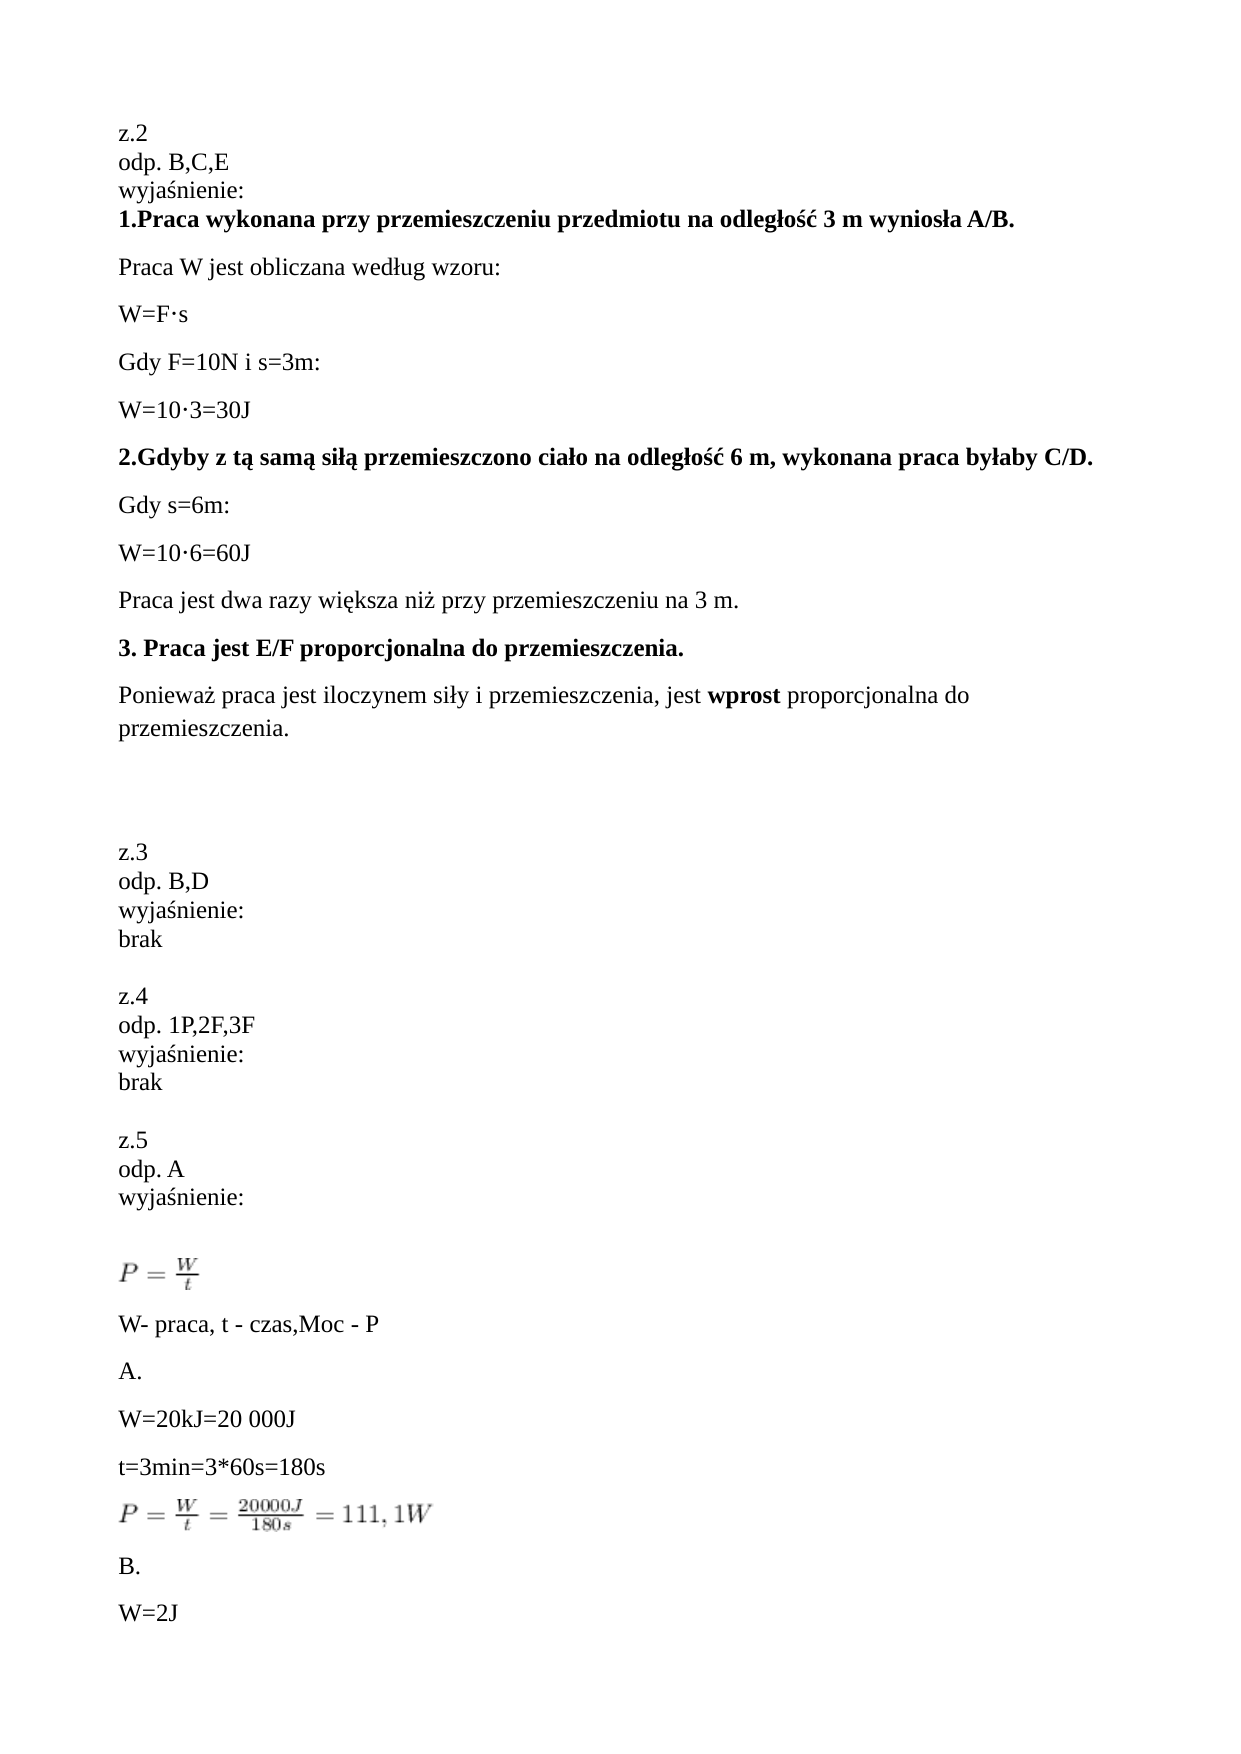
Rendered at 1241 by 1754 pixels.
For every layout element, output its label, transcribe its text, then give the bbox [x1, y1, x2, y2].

text A. [118, 1356, 1122, 1385]
text wyjaśnienie: [118, 1182, 1122, 1211]
text 3. Praca jest E/F proporcjonalna do przemieszczenia. [118, 633, 1122, 662]
text t=3min=3*60s=180s [118, 1452, 1122, 1480]
text brak [118, 1067, 1122, 1096]
text odp. B,D [118, 866, 1122, 895]
text odp. B,C,E [118, 147, 1122, 176]
text z.4 [118, 981, 1122, 1010]
text W=2J [118, 1598, 1122, 1627]
text wyjaśnienie: [118, 895, 1122, 924]
text odp. A [118, 1154, 1122, 1182]
text Gdy s=6m: [118, 490, 1122, 519]
text z.3 [118, 837, 1122, 866]
text wyjaśnienie: [118, 176, 1122, 204]
text z.5 [118, 1125, 1122, 1154]
text W=20kJ=20 000J [118, 1404, 1122, 1433]
text Praca W jest obliczana według wzoru: [118, 252, 1122, 281]
text Gdy F=10N i s=3m: [118, 347, 1122, 376]
text 2.Gdyby z tą samą siłą przemieszczono ciało na odległość 6 m, wykonana praca byłaby C/D. [118, 442, 1122, 471]
text brak [118, 924, 1122, 952]
text 1.Praca wykonana przy przemieszczeniu przedmiotu na odległość 3 m wyniosła A/B. [118, 204, 1122, 233]
picture [118, 1258, 200, 1290]
text z.2 [118, 118, 1122, 147]
text Ponieważ praca jest iloczynem siły i przemieszczenia, jest wprost proporcjonalna do przemieszczenia. [118, 680, 1122, 742]
text W=10⋅3=30J [118, 395, 1122, 423]
text W- praca, t - czas,Moc - P [118, 1309, 1122, 1338]
text W=F⋅s [118, 299, 1122, 328]
text B. [118, 1551, 1122, 1580]
text wyjaśnienie: [118, 1039, 1122, 1067]
text odp. 1P,2F,3F [118, 1010, 1122, 1039]
picture [118, 1499, 434, 1532]
text Praca jest dwa razy większa niż przy przemieszczeniu na 3 m. [118, 585, 1122, 614]
text W=10⋅6=60J [118, 538, 1122, 566]
